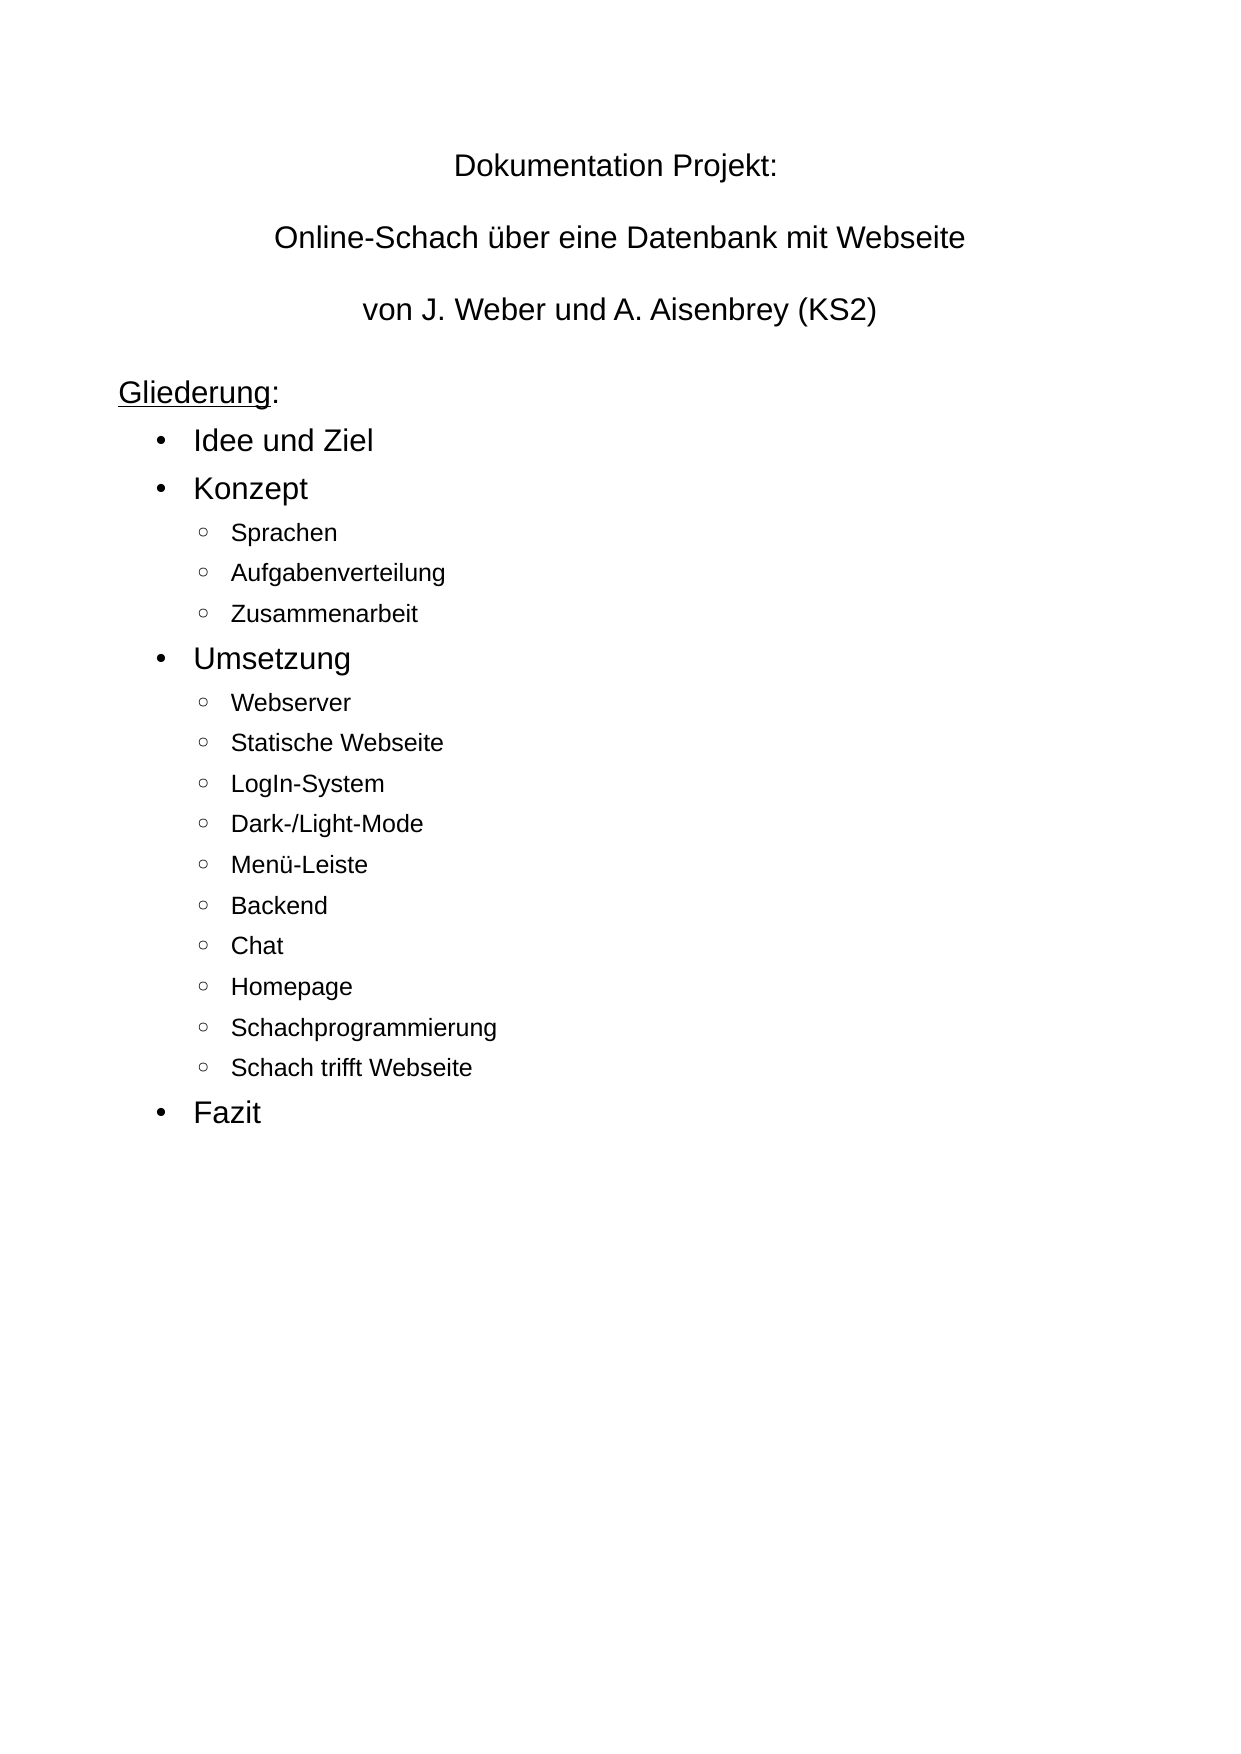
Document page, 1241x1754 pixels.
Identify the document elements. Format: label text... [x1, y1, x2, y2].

text von J. Weber und A. Aisenbrey (KS2) [118, 291, 1122, 327]
list Menü-Leiste [193, 850, 1122, 879]
list Webserver [193, 688, 1122, 716]
list Idee und Ziel [156, 422, 1122, 458]
list Zusammenarbeit [193, 599, 1122, 628]
list Backend [193, 891, 1122, 919]
list Sprachen [193, 518, 1122, 547]
list LogIn-System [193, 769, 1122, 798]
text Online-Schach über eine Datenbank mit Webseite [118, 219, 1122, 255]
list Homepage [193, 972, 1122, 1001]
text Gliederung: [118, 374, 1122, 410]
list Aufgabenverteilung [193, 558, 1122, 587]
list Fazit [156, 1094, 1122, 1130]
list Schachprogrammierung [193, 1013, 1122, 1041]
list Chat [193, 931, 1122, 960]
list Statische Webseite [193, 728, 1122, 757]
list Umsetzung [156, 640, 1122, 676]
list Schach trifft Webseite [193, 1053, 1122, 1082]
text Dokumentation Projekt: [118, 147, 1122, 183]
list Konzept [156, 470, 1122, 506]
list Dark-/Light-Mode [193, 809, 1122, 838]
